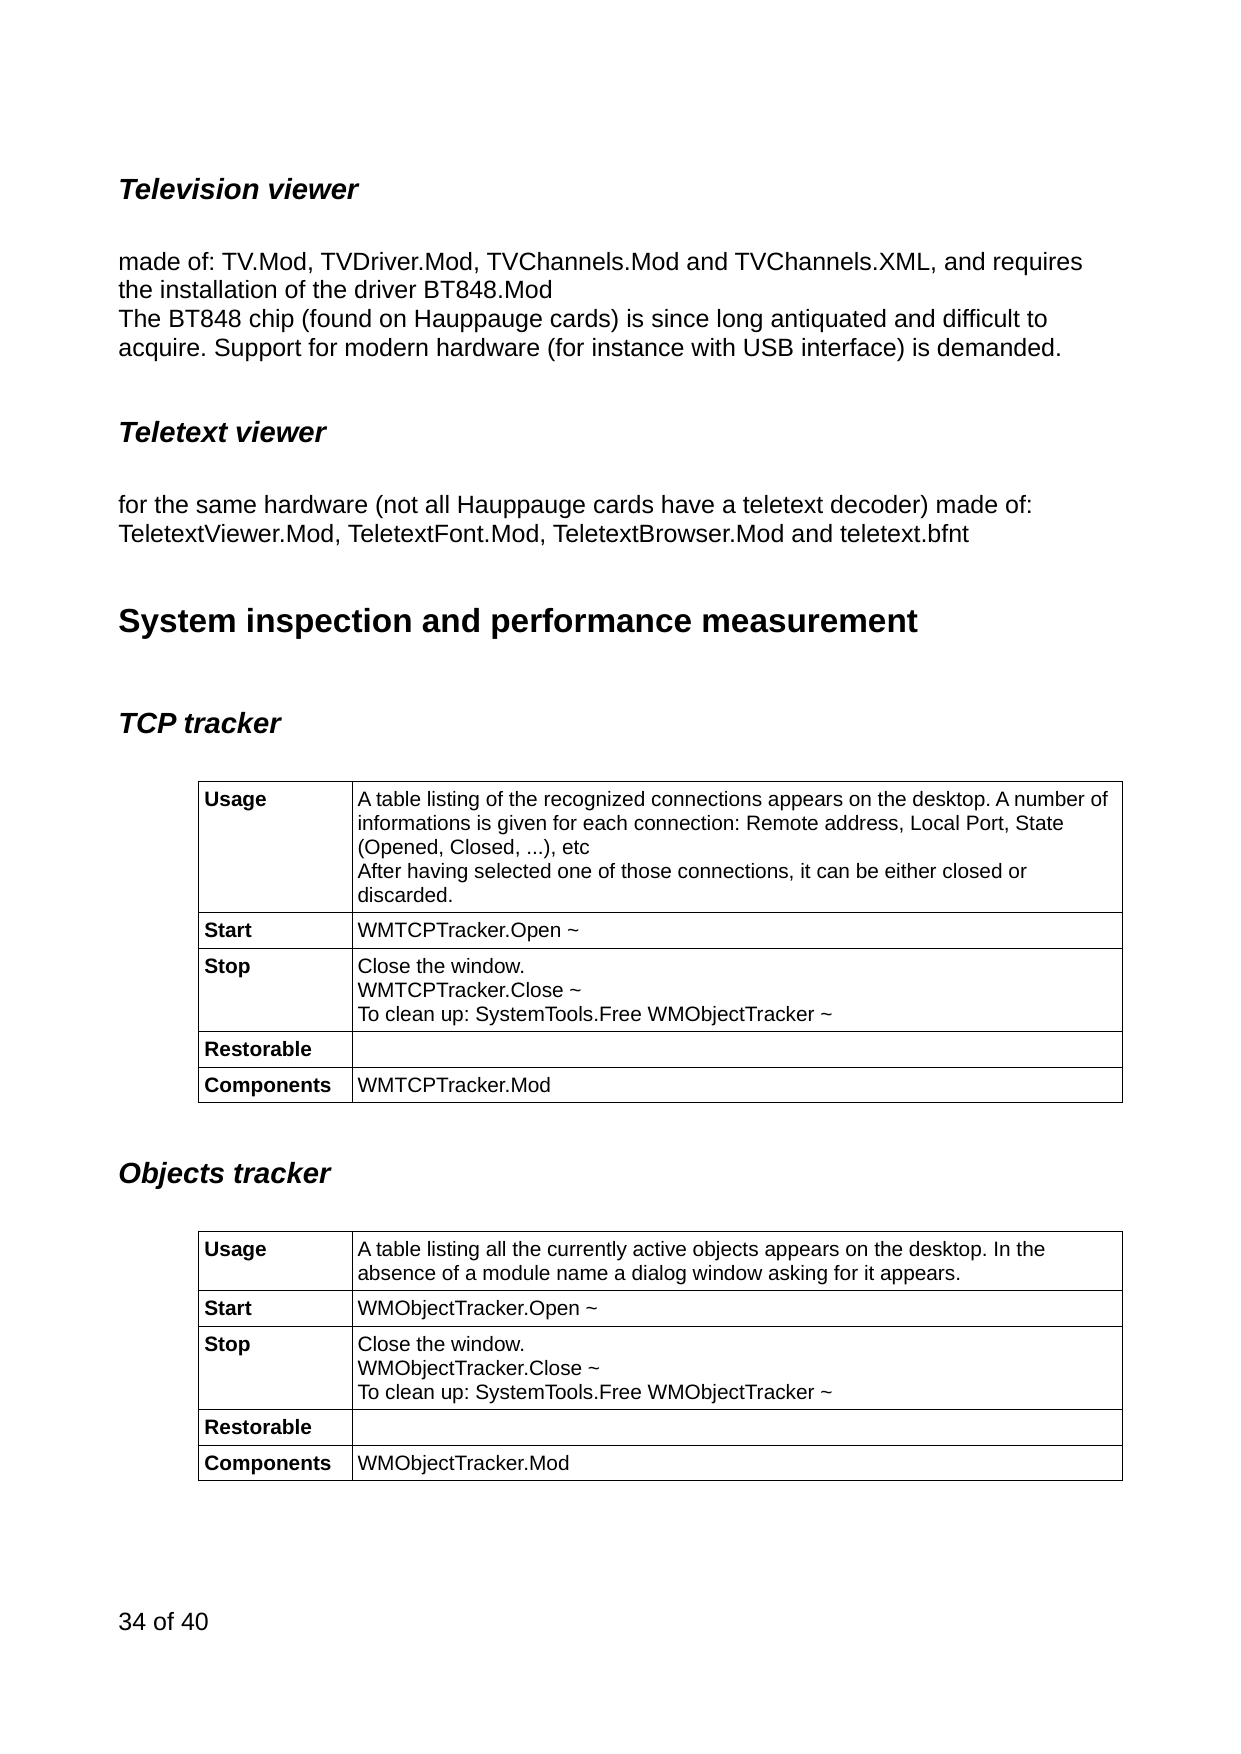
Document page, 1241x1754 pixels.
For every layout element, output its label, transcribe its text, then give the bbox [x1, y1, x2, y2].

table_cell WMObjectTracker.Open ~ [353, 1291, 1122, 1326]
table_cell Stop [199, 1327, 352, 1409]
table_cell [353, 1032, 1122, 1067]
table_cell Stop [199, 949, 352, 1031]
table_header A table listing of the recognized connections appears on the desktop. A number of informations is given for each connection: Remote address, Local Port, State (Opened, Closed, ...), etc After having selected one of those connections, it can be either closed or discarded. [353, 782, 1122, 912]
table_cell Restorable [199, 1410, 352, 1445]
table_cell WMTCPTracker.Mod [353, 1068, 1122, 1102]
subtitle Television viewer [118, 172, 1122, 205]
text made of: TV.Mod, TVDriver.Mod, TVChannels.Mod and TVChannels.XML, and requires the installation of the driver BT848.Mod [118, 247, 1122, 304]
text for the same hardware (not all Hauppauge cards have a teletext decoder) made of: TeletextViewer.Mod, TeletextFont.Mod, TeletextBrowser.Mod and teletext.bfnt [118, 490, 1122, 548]
subtitle System inspection and performance measurement [118, 601, 1122, 640]
table_cell Start [199, 1291, 352, 1326]
table_cell Close the window. WMTCPTracker.Close ~ To clean up: SystemTools.Free WMObjectTracker ~ [353, 949, 1122, 1031]
subtitle Objects tracker [118, 1156, 1122, 1190]
table_header Usage [199, 782, 352, 912]
table_cell Restorable [199, 1032, 352, 1067]
subtitle Teletext viewer [118, 415, 1122, 449]
table_cell WMTCPTracker.Open ~ [353, 913, 1122, 948]
table_cell Components [199, 1068, 352, 1102]
text The BT848 chip (found on Hauppauge cards) is since long antiquated and difficult to acquire. Support for modern hardware (for instance with USB interface) is demanded. [118, 304, 1122, 362]
subtitle TCP tracker [118, 706, 1122, 740]
table_header Usage [199, 1232, 352, 1290]
table_cell WMObjectTracker.Mod [353, 1446, 1122, 1480]
table_cell Components [199, 1446, 352, 1480]
table_cell Close the window. WMObjectTracker.Close ~ To clean up: SystemTools.Free WMObjectTracker ~ [353, 1327, 1122, 1409]
table_cell Start [199, 913, 352, 948]
table_header A table listing all the currently active objects appears on the desktop. In the absence of a module name a dialog window asking for it appears. [353, 1232, 1122, 1290]
table_cell [353, 1410, 1122, 1445]
